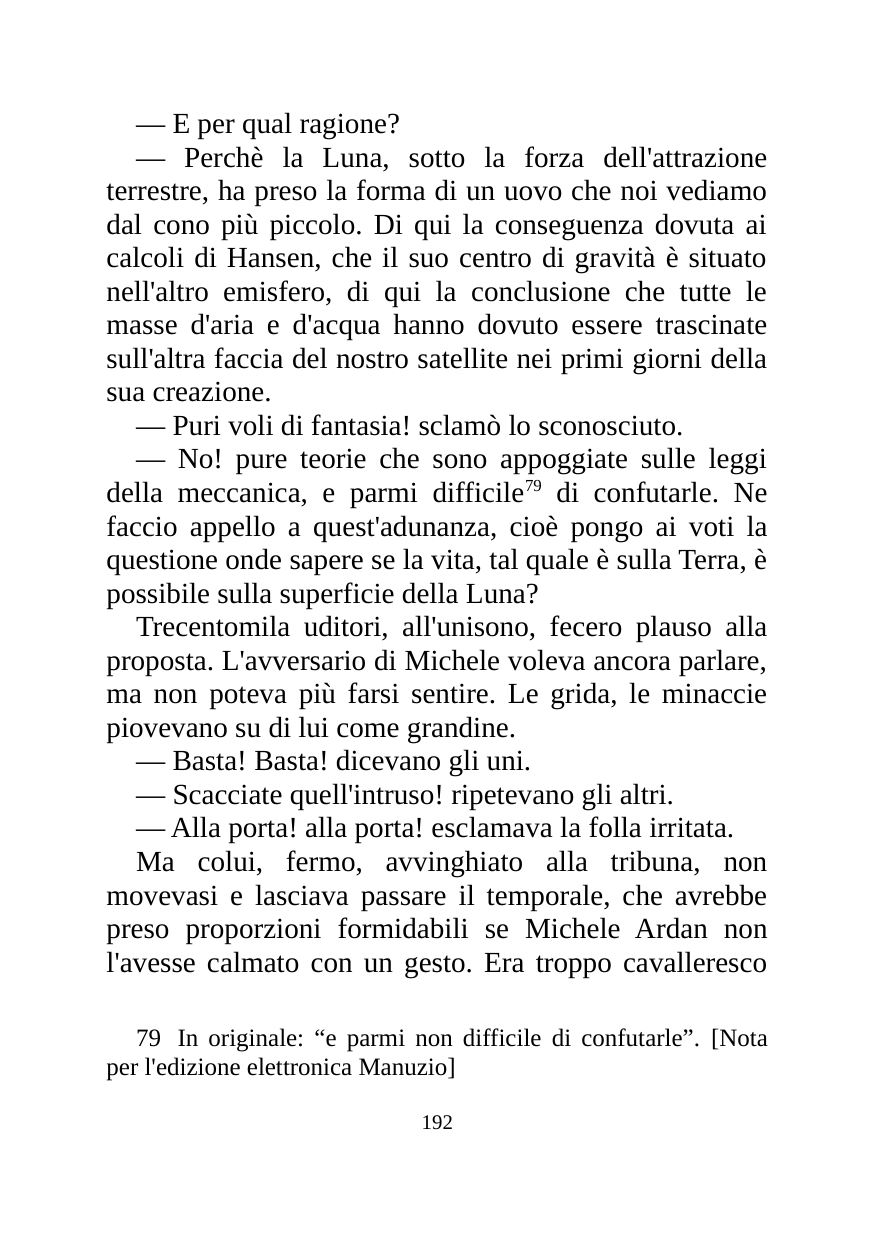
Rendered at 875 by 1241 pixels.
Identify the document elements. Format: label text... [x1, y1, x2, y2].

text — E per qual ragione? [106, 106, 768, 140]
text — Puri voli di fantasia! sclamò lo sconosciuto. [106, 408, 768, 442]
text — Alla porta! alla porta! esclamava la folla irritata. [106, 811, 768, 844]
text — Perchè la Luna, sotto la forza dell'attrazione terrestre, ha preso la forma di un uovo che noi vediamo dal cono più piccolo. Di qui la conseguenza dovuta ai calcoli di Hansen, che il suo centro di gravità è situato nell'altro emisfero, di qui la conclusione che tutte le masse d'aria e d'acqua hanno dovuto essere trascinate sull'altra faccia del nostro satellite nei primi giorni della sua creazione. [106, 140, 768, 408]
text Trecentomila uditori, all'unisono, fecero plauso alla proposta. L'avversario di Michele voleva ancora parlare, ma non poteva più farsi sentire. Le grida, le minaccie piovevano su di lui come grandine. [106, 609, 768, 743]
text Ma colui, fermo, avvinghiato alla tribuna, non movevasi e lasciava passare il temporale, che avrebbe preso proporzioni formidabili se Michele Ardan non l'avesse calmato con un gesto. Era troppo cavalleresco [106, 844, 768, 978]
text — No! pure teorie che sono appoggiate sulle leggi della meccanica, e parmi difficile di confutarle. Ne faccio appello a quest'adunanza, cioè pongo ai voti la questione onde sapere se la vita, tal quale è sulla Terra, è possibile sulla superficie della Luna? [106, 442, 768, 609]
text — Scacciate quell'intruso! ripetevano gli altri. [106, 777, 768, 811]
text In originale: “e parmi non difficile di confutarle”. [Nota per l'edizione elettronica Manuzio] [106, 1023, 768, 1080]
text — Basta! Basta! dicevano gli uni. [106, 743, 768, 777]
